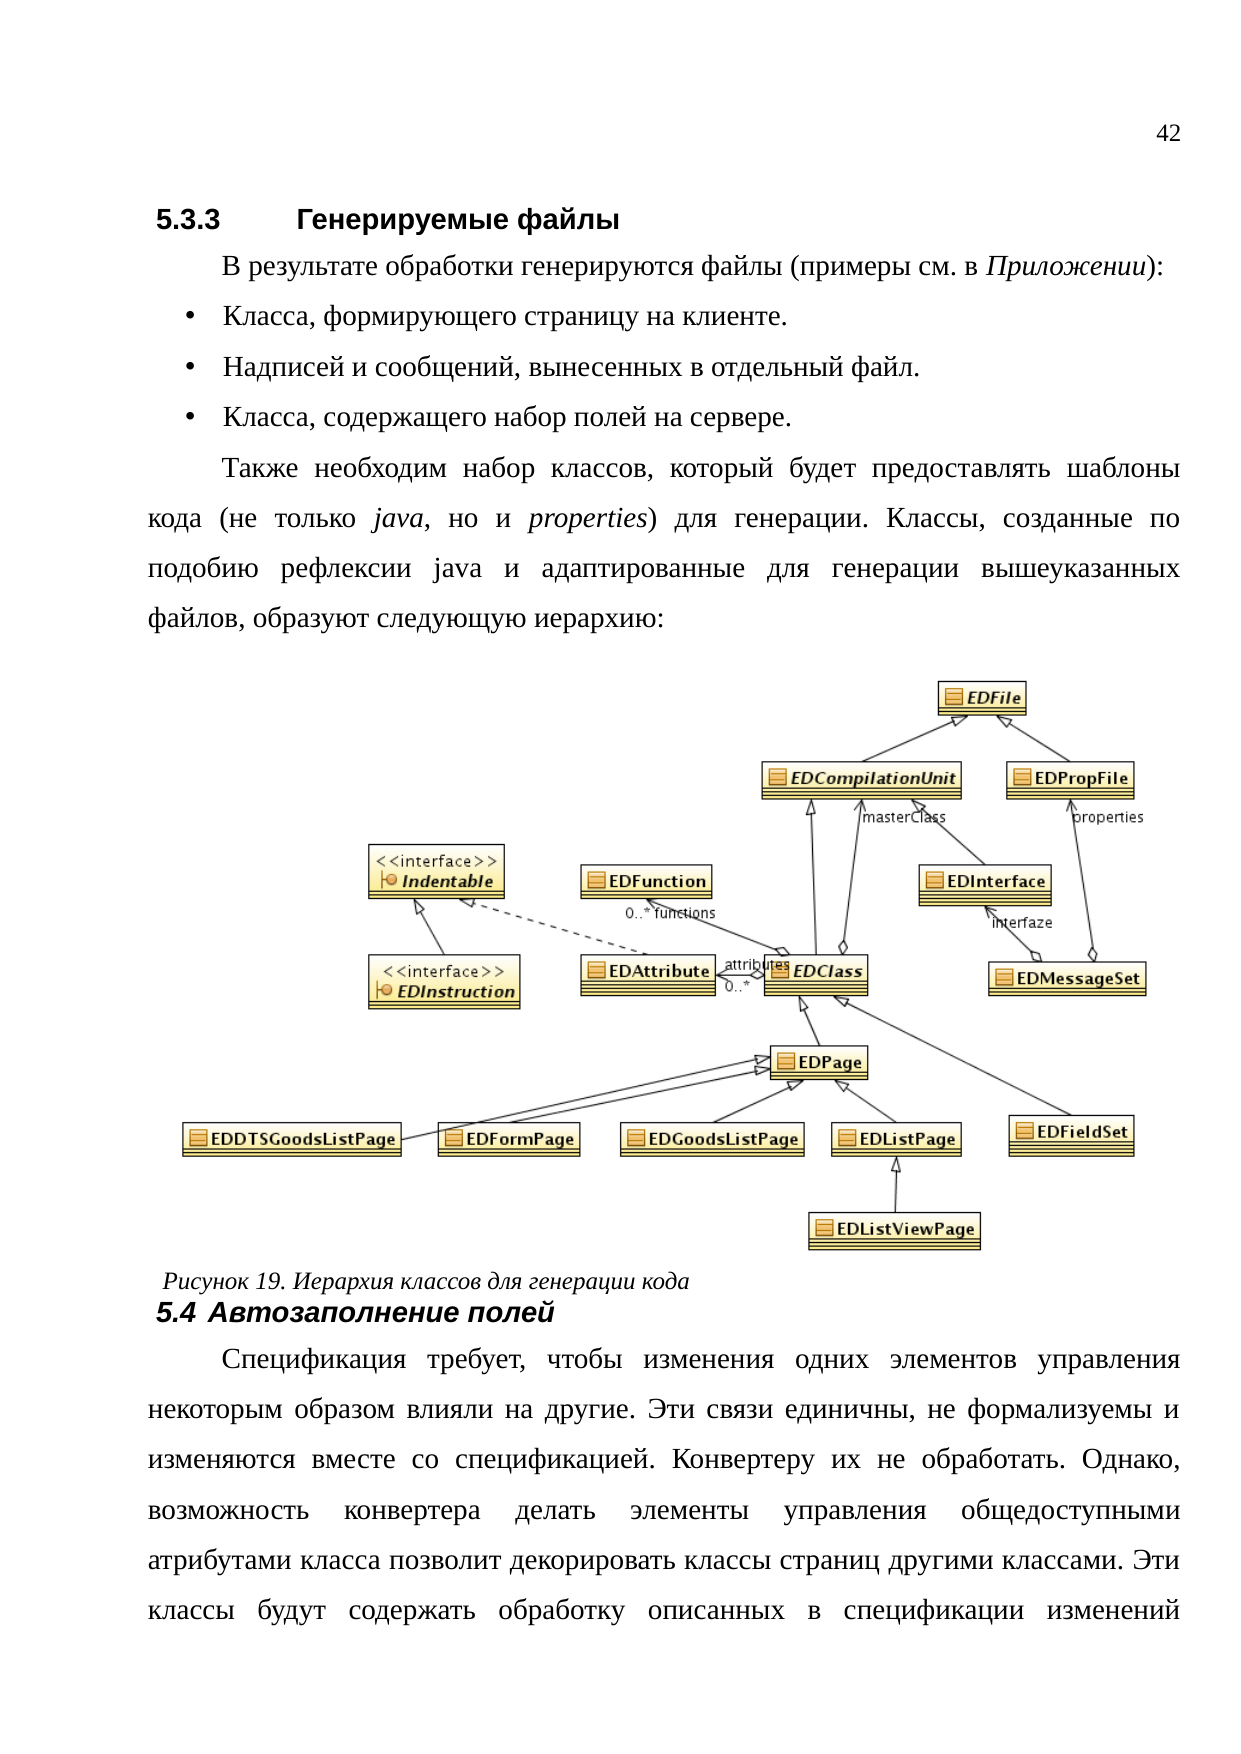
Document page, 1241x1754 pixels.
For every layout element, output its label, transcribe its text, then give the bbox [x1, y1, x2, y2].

text Рисунок 19. Иерархия классов для генерации кода [162, 1266, 1166, 1295]
text Спецификация требует, чтобы изменения одних элементов управления некоторым образом влияли на другие. Эти связи единичны, не формализуемы и изменяются вместе со спецификацией. Конвертеру их не обработать. Однако, возможность конвертера делать элементы управления общедоступными атрибутами класса позволит декорировать классы страниц другими классами. Эти классы будут содержать обработку описанных в спецификации изменений [148, 1341, 1181, 1626]
list Класса, формирующего страницу на клиенте. [185, 298, 1181, 332]
text В результате обработки генерируются файлы (примеры см. в Приложении): [148, 248, 1181, 282]
subtitle [162, 651, 1166, 663]
subtitle Генерируемые файлы [148, 202, 1181, 236]
text Также необходим набор классов, который будет предоставлять шаблоны кода (не только java, но и properties) для генерации. Классы, созданные по подобию рефлексии java и адаптированные для генерации вышеуказанных файлов, образуют следующую иерархию: [148, 450, 1181, 634]
list Класса, содержащего набор полей на сервере. [185, 399, 1181, 433]
list Надписей и сообщений, вынесенных в отдельный файл. [185, 349, 1181, 382]
picture [162, 663, 1167, 1266]
subtitle Автозаполнение полей [148, 1266, 1181, 1328]
